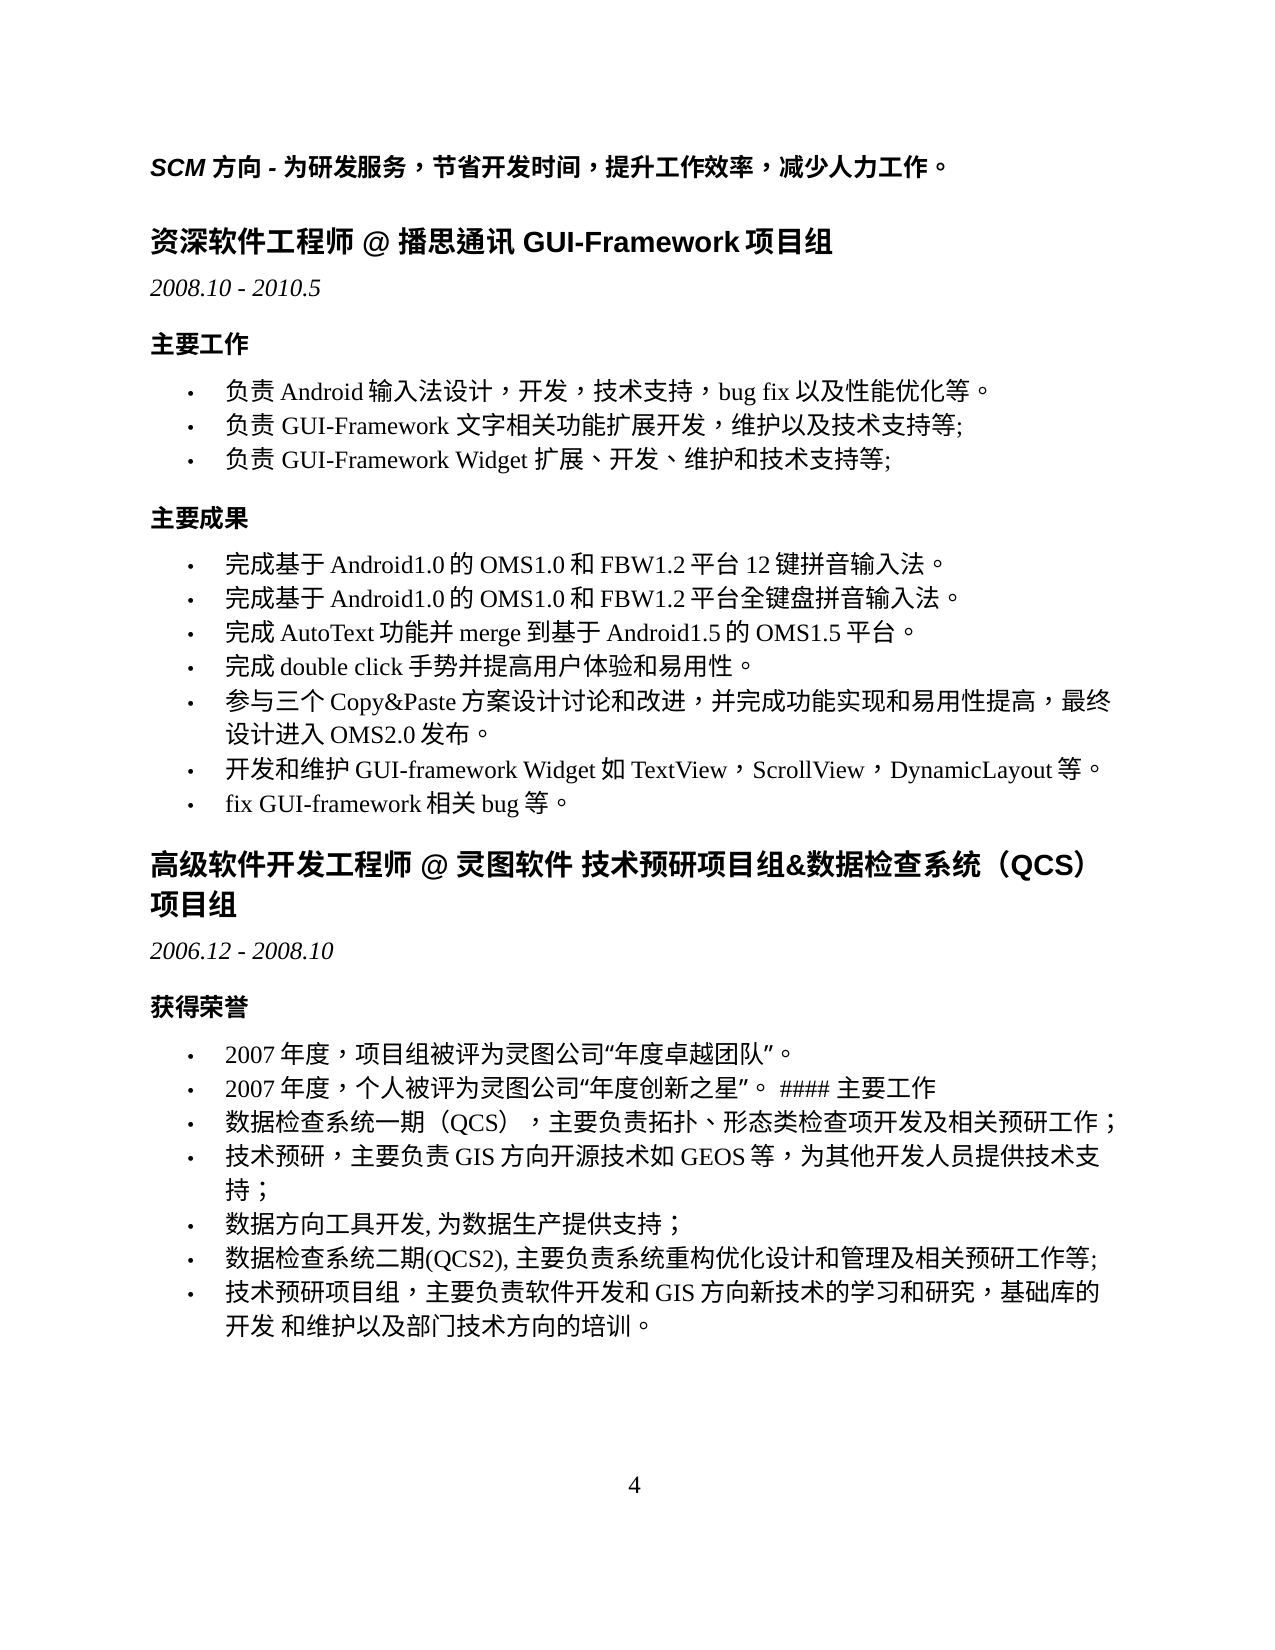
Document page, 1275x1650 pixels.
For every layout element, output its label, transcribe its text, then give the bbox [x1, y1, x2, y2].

list fix GUI-framework相关bug等。 [187, 785, 1125, 819]
list 完成AutoText功能并merge到基于Android1.5的OMS1.5平台。 [187, 615, 1125, 649]
subtitle SCM 方向 - 为研发服务，节省开发时间，提升工作效率，减少人力工作。 [150, 150, 1125, 184]
list 参与三个Copy&Paste方案设计讨论和改进，并完成功能实现和易用性提高，最终设计进入OMS2.0发布。 [187, 683, 1125, 751]
list 2007年度，项目组被评为灵图公司“年度卓越团队”。 [187, 1036, 1125, 1070]
list 负责Android输入法设计，开发，技术支持，bug fix以及性能优化等。 [187, 373, 1125, 407]
list 完成double click手势并提高用户体验和易用性。 [187, 649, 1125, 683]
subtitle 资深软件工程师 @ 播思通讯 GUI-Framework项目组 [150, 221, 1125, 261]
list 数据方向工具开发, 为数据生产提供支持； [187, 1207, 1125, 1241]
list 数据检查系统二期(QCS2), 主要负责系统重构优化设计和管理及相关预研工作等; [187, 1241, 1125, 1275]
list 2007年度，个人被评为灵图公司“年度创新之星”。 #### 主要工作 [187, 1070, 1125, 1104]
subtitle 高级软件开发工程师 @ 灵图软件 技术预研项目组&数据检查系统（QCS）项目组 [150, 844, 1125, 924]
text 2006.12 - 2008.10 [150, 936, 1125, 965]
list 开发和维护GUI-framework Widget如TextView，ScrollView，DynamicLayout等。 [187, 751, 1125, 785]
list 负责 GUI-Framework 文字相关功能扩展开发，维护以及技术支持等; [187, 407, 1125, 442]
list 负责 GUI-Framework Widget 扩展、开发、维护和技术支持等; [187, 442, 1125, 476]
list 完成基于Android1.0的OMS1.0和FBW1.2平台全键盘拼音输入法。 [187, 581, 1125, 615]
subtitle 获得荣誉 [150, 990, 1125, 1024]
text 2008.10 - 2010.5 [150, 273, 1125, 302]
subtitle 主要成果 [150, 501, 1125, 534]
list 完成基于Android1.0的OMS1.0和FBW1.2平台12键拼音输入法。 [187, 547, 1125, 581]
list 数据检查系统一期（QCS），主要负责拓扑、形态类检查项开发及相关预研工作； [187, 1104, 1125, 1138]
list 技术预研项目组，主要负责软件开发和GIS方向新技术的学习和研究，基础库的开发 和维护以及部门技术方向的培训。 [187, 1275, 1125, 1343]
list 技术预研，主要负责GIS方向开源技术如GEOS等，为其他开发人员提供技术支持； [187, 1138, 1125, 1207]
subtitle 主要工作 [150, 327, 1125, 361]
